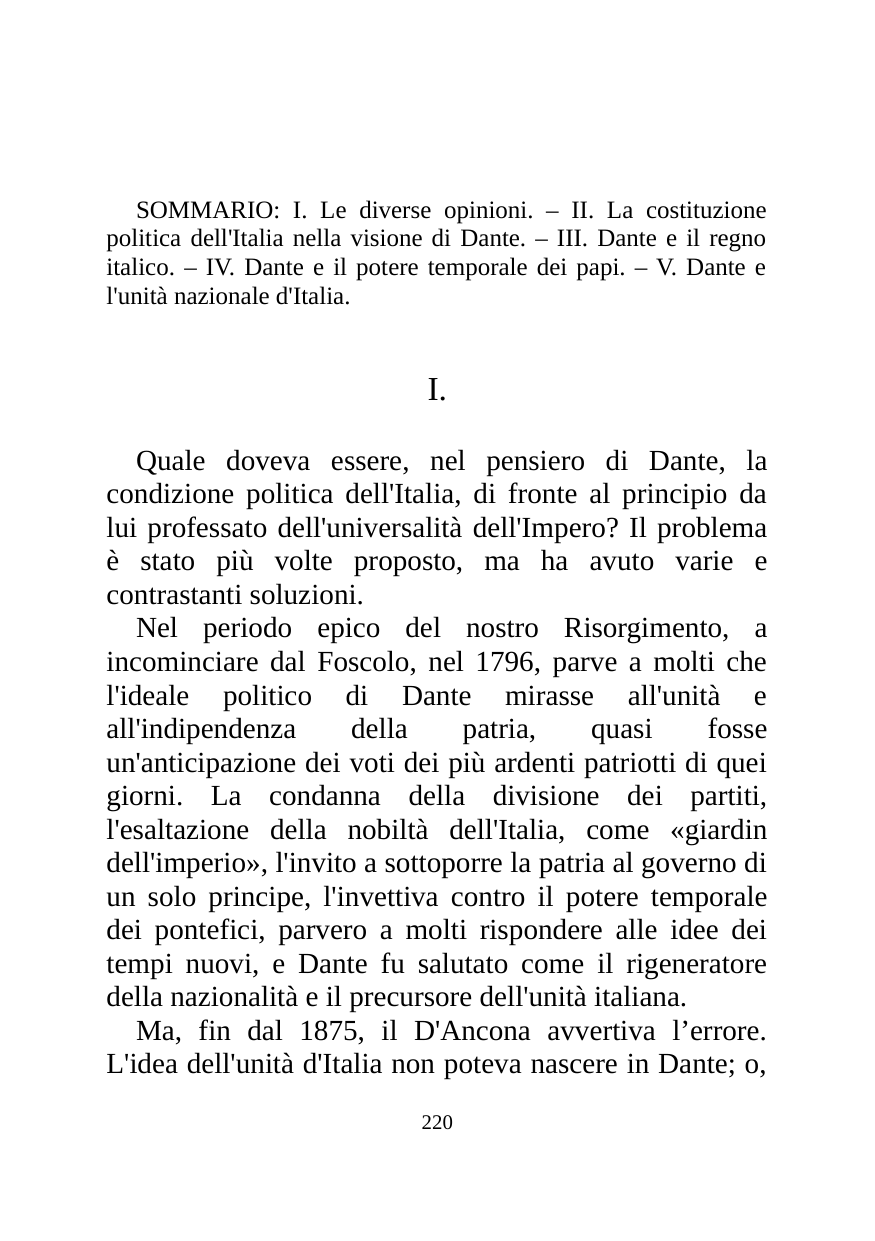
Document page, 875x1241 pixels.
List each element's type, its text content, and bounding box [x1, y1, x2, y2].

subtitle I. [106, 369, 768, 407]
text Quale doveva essere, nel pensiero di Dante, la condizione politica dell'Italia, di fronte al principio da lui professato dell'universalità dell'Impero? Il problema è stato più volte proposto, ma ha avuto varie e contrastanti soluzioni. [106, 443, 768, 611]
text Ma, fin dal 1875, il D'Ancona avvertiva l’errore. L'idea dell'unità d'Italia non poteva nascere in Dante; o, [106, 1013, 768, 1080]
text SOMMARIO: I. Le diverse opinioni. – II. La costituzione politica dell'Italia nella visione di Dante. – III. Dante e il regno italico. – IV. Dante e il potere temporale dei papi. – V. Dante e l'unità nazionale d'Italia. [106, 195, 768, 310]
text Nel periodo epico del nostro Risorgimento, a incominciare dal Foscolo, nel 1796, parve a molti che l'ideale politico di Dante mirasse all'unità e all'indipendenza della patria, quasi fosse un'anticipazione dei voti dei più ardenti patriotti di quei giorni. La condanna della divisione dei partiti, l'esaltazione della nobiltà dell'Italia, come «giardin dell'imperio», l'invito a sottoporre la patria al governo di un solo principe, l'invettiva contro il potere temporale dei pontefici, parvero a molti rispondere alle idee dei tempi nuovi, e Dante fu salutato come il rigeneratore della nazionalità e il precursore dell'unità italiana. [106, 611, 768, 1013]
